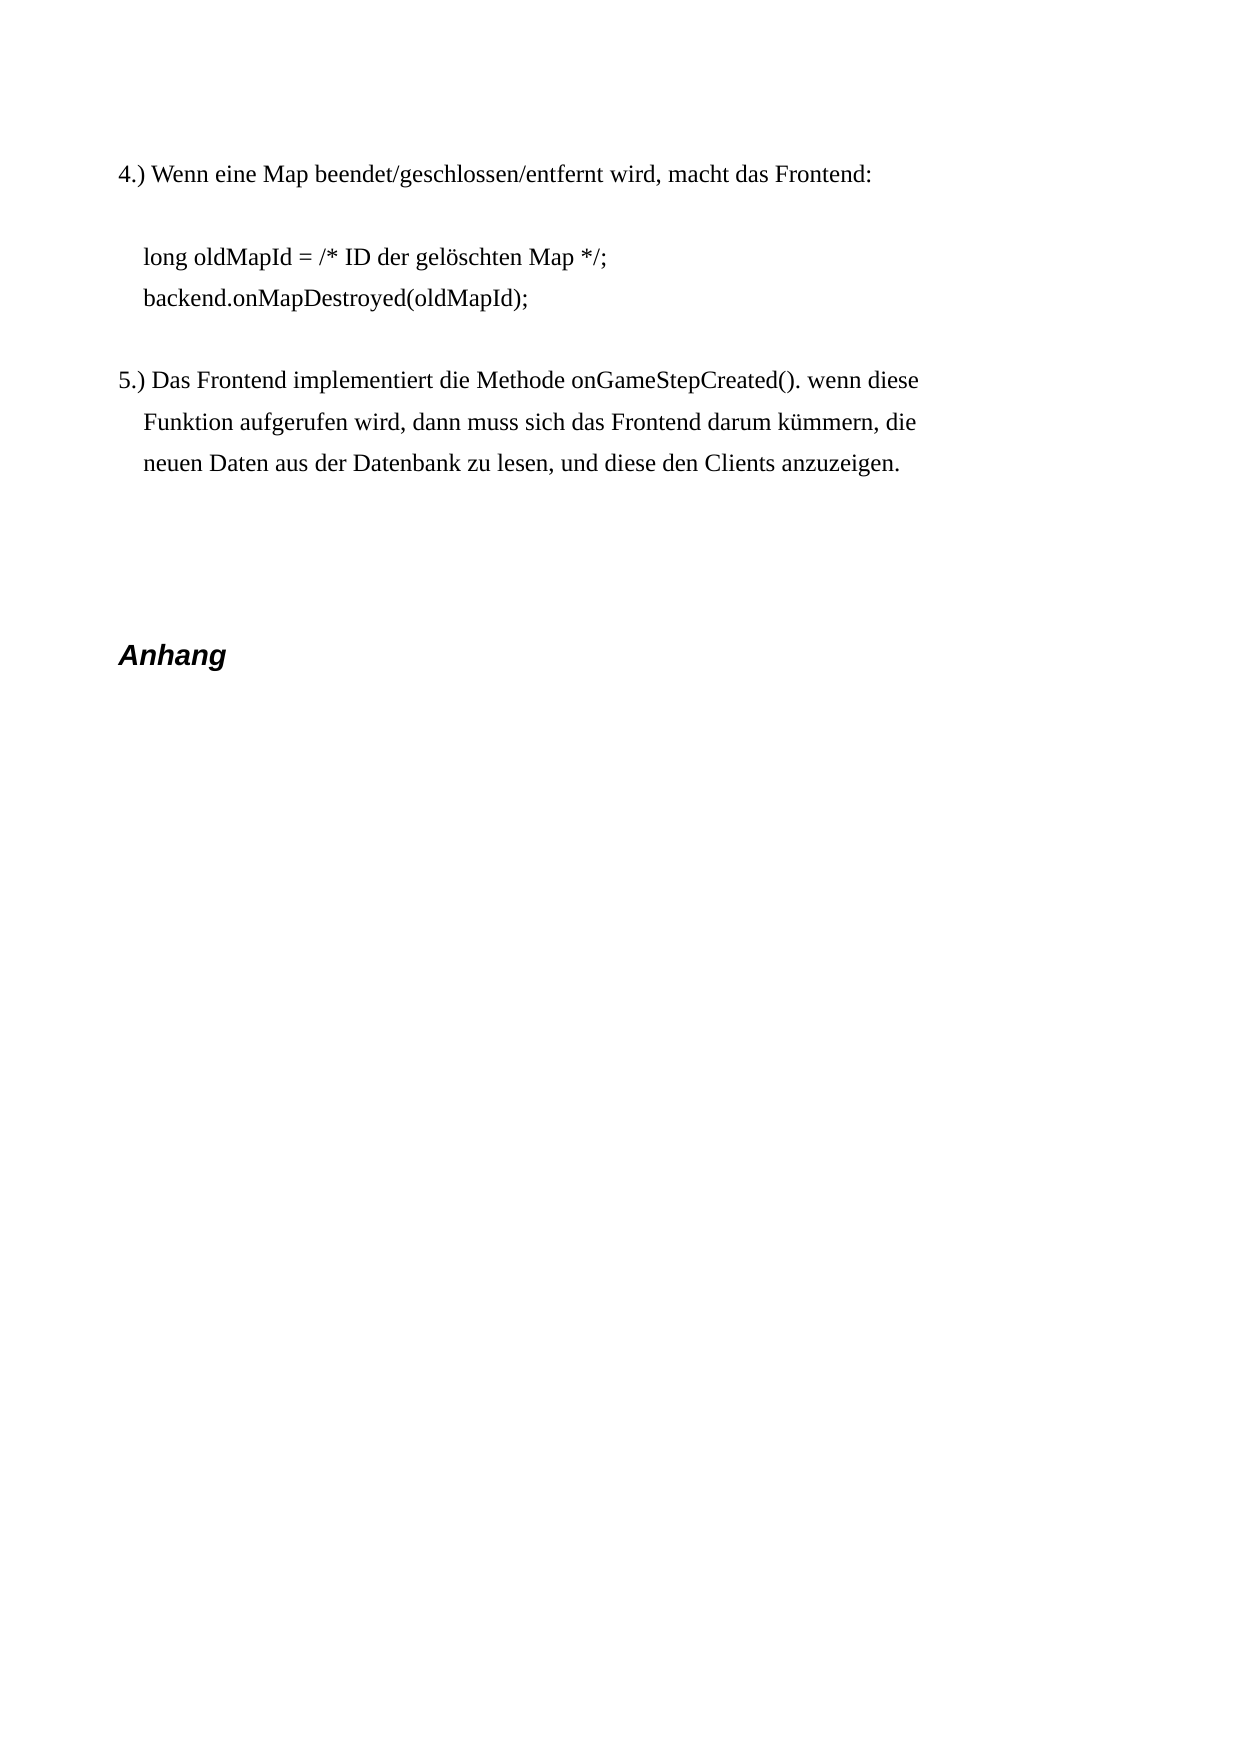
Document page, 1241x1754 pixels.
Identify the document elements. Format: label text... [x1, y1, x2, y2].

text 4.) Wenn eine Map beendet/geschlossen/entfernt wird, macht das Frontend: [118, 159, 1122, 188]
text neuen Daten aus der Datenbank zu lesen, und diese den Clients anzuzeigen. [118, 448, 1122, 477]
text 5.) Das Frontend implementiert die Methode onGameStepCreated(). wenn diese [118, 366, 1122, 394]
text Funktion aufgerufen wird, dann muss sich das Frontend darum kümmern, die [118, 407, 1122, 436]
text backend.onMapDestroyed(oldMapId); [118, 283, 1122, 312]
text long oldMapId = /* ID der gelöschten Map */; [118, 242, 1122, 271]
subtitle Anhang [118, 638, 1122, 672]
